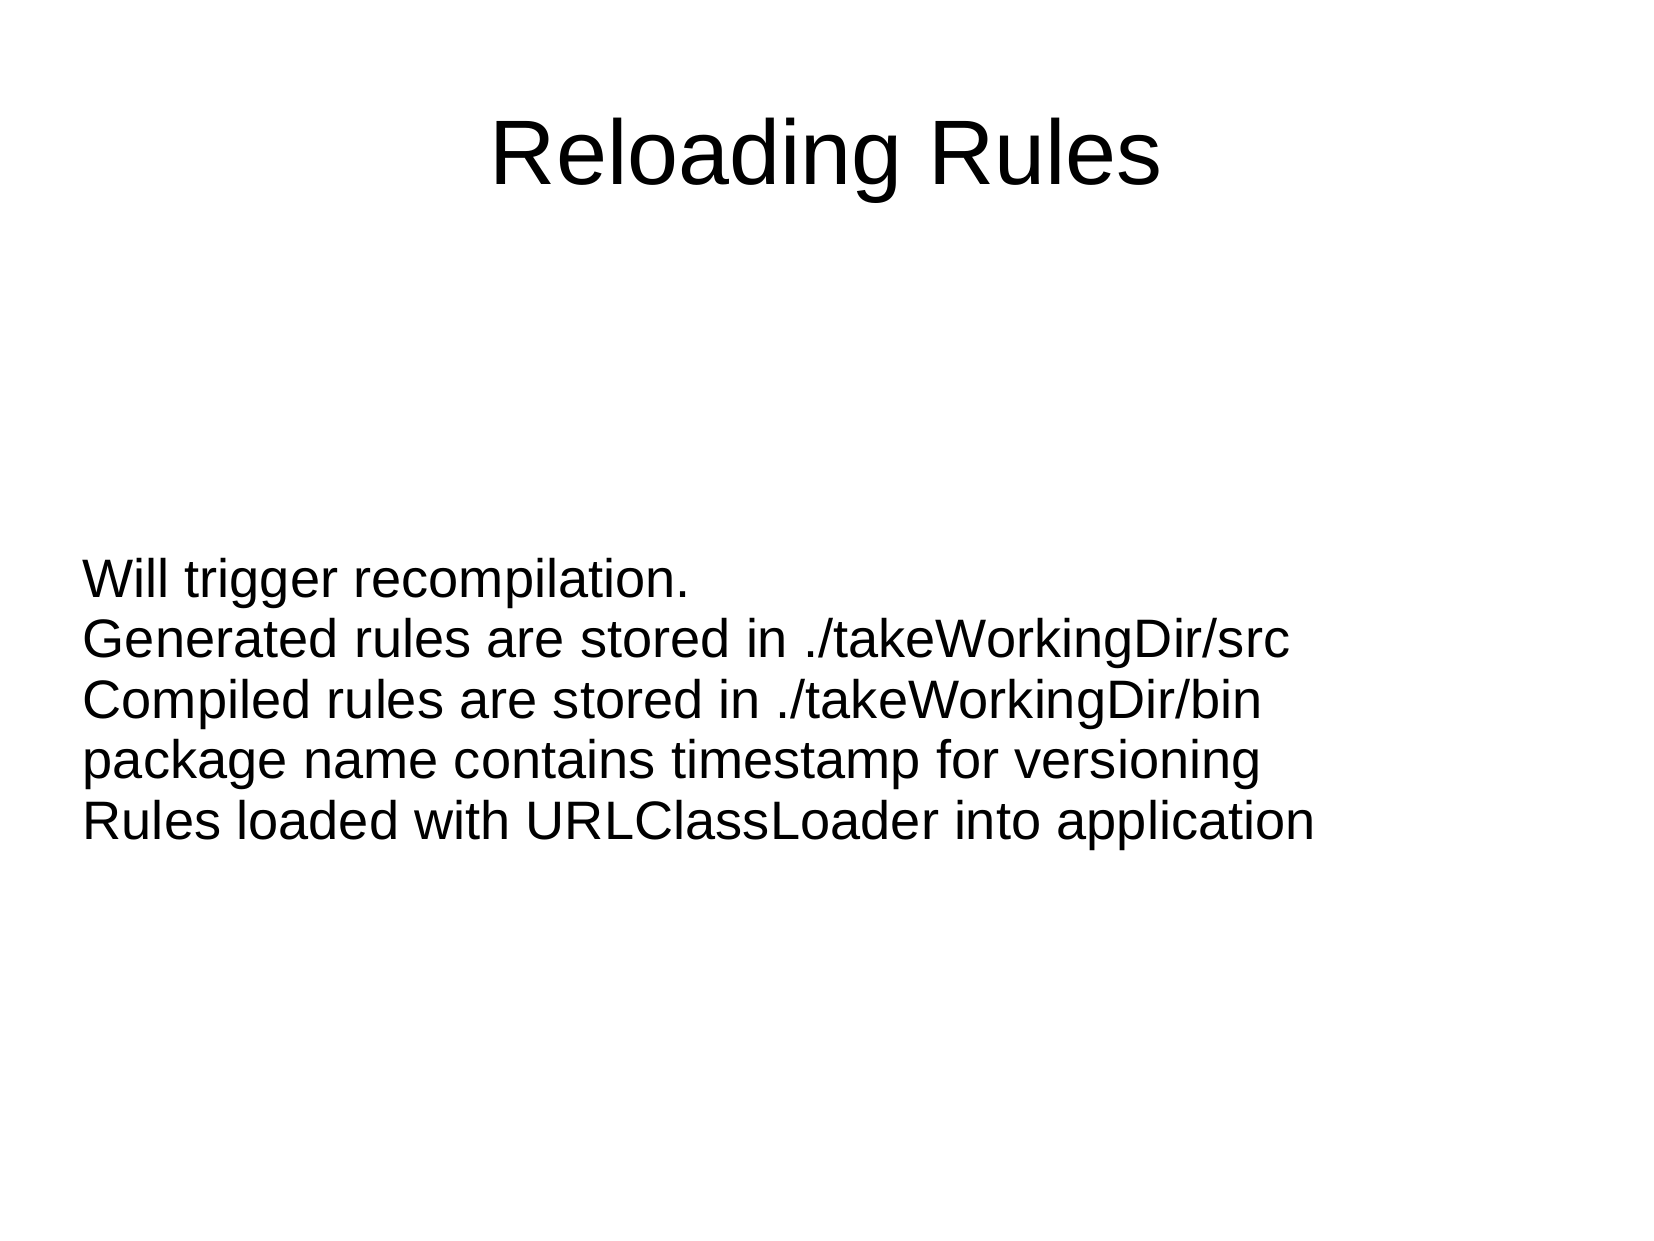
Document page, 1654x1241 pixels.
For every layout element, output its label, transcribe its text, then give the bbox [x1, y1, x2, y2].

title Reloading Rules [82, 56, 1571, 250]
subtitle Will trigger recompilation. Generated rules are stored in ./takeWorkingDir/src Compiled rules are stored in ./takeWorkingDir/bin package name contains timestamp for versioning Rules loaded with URLClassLoader into application [82, 297, 1571, 1102]
